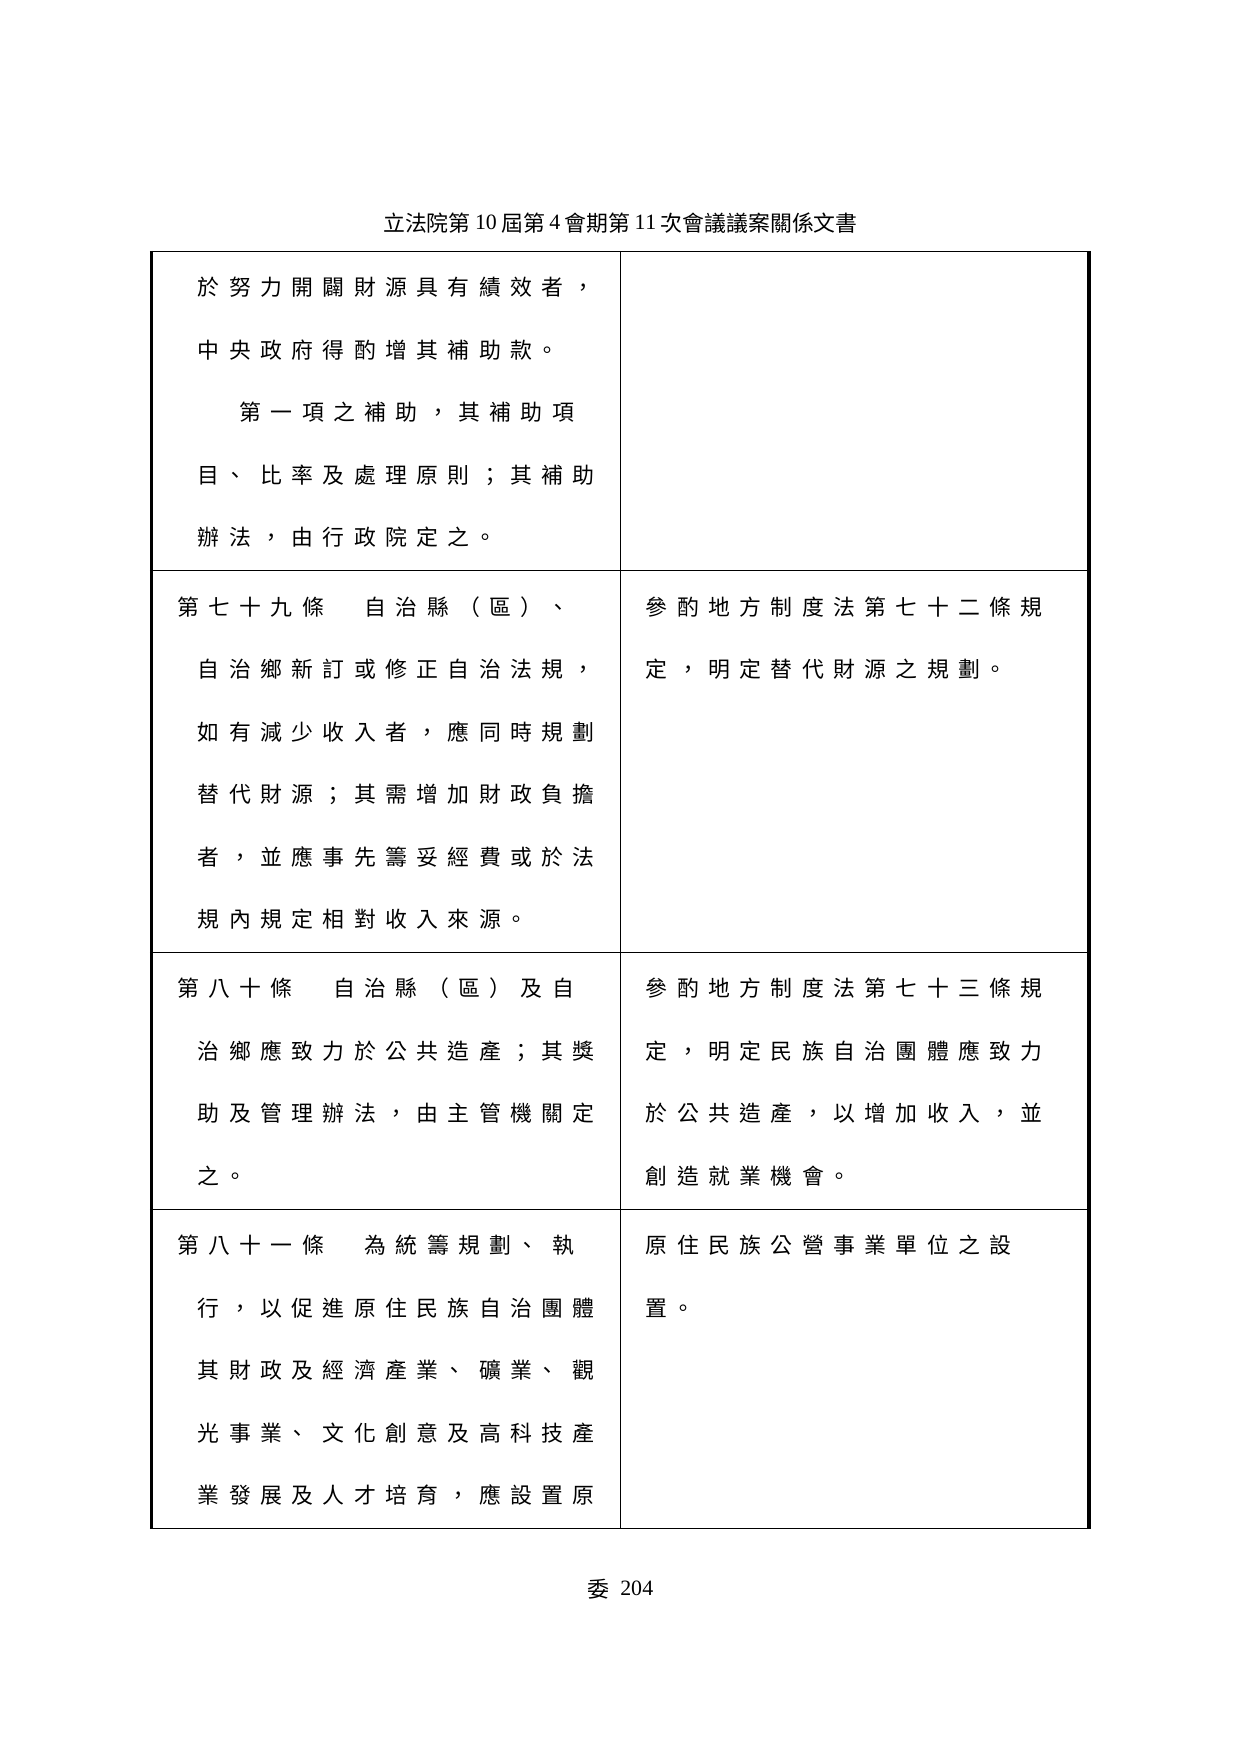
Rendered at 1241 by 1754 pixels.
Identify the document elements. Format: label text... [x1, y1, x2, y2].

table_cell 參酌地方制度法第七十三條規定，明定民族自治團體應致力於公共造產，以增加收入，並創造就業機會。 [621, 953, 1087, 1209]
table_cell 參酌地方制度法第七十二條規定，明定替代財源之規劃。 [621, 571, 1087, 952]
table_cell [621, 252, 1087, 570]
table_cell 第八十條 自治縣（區）及自治鄉應致力於公共造產；其獎助及管理辦法，由主管機關定之。 [153, 953, 620, 1209]
table_cell 於努力開闢財源具有績效者，中央政府得酌增其補助款。 第一項之補助，其補助項目、比率及處理原則；其補助辦法，由行政院定之。 [153, 252, 620, 570]
table_cell 第八十一條 為統籌規劃、執行，以促進原住民族自治團體其財政及經濟產業、礦業、觀光事業、文化創意及高科技產業發展及人才培育，應設置原 [153, 1210, 620, 1528]
table_cell 原住民族公營事業單位之設置。 [621, 1210, 1087, 1528]
table_cell 第七十九條 自治縣（區）、自治鄉新訂或修正自治法規，如有減少收入者，應同時規劃替代財源；其需增加財政負擔者，並應事先籌妥經費或於法規內規定相對收入來源。 [153, 571, 620, 952]
